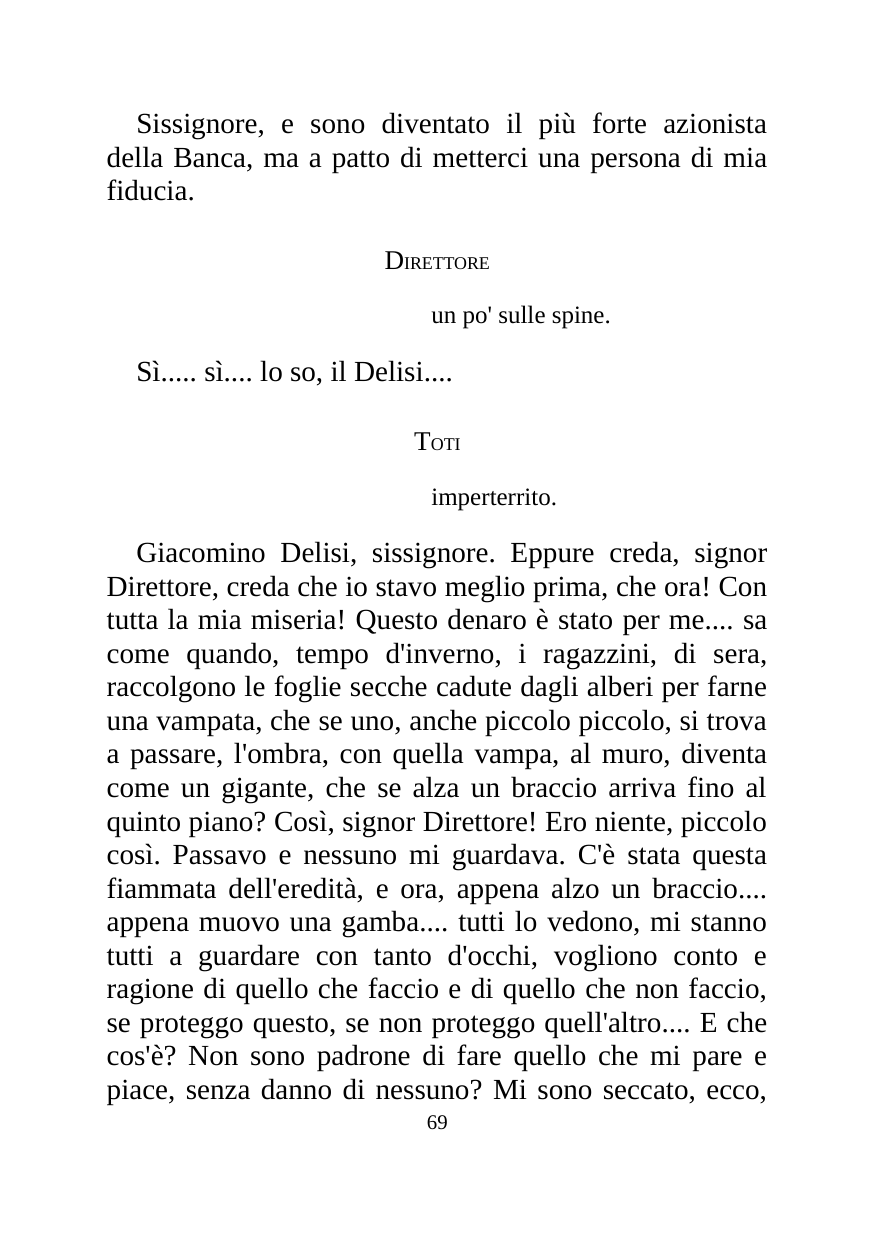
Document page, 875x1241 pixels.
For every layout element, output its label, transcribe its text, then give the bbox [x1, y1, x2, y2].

text Toti [106, 425, 768, 457]
text Sissignore, e sono diventato il più forte azionista della Banca, ma a patto di metterci una persona di mia fiducia. [106, 106, 768, 207]
text Giacomino Delisi, sissignore. Eppure creda, signor Direttore, creda che io stavo meglio prima, che ora! Con tutta la mia miseria! Questo denaro è stato per me.... sa come quando, tempo d'inverno, i ragazzini, di sera, raccolgono le foglie secche cadute dagli alberi per farne una vampata, che se uno, anche piccolo piccolo, si trova a passare, l'ombra, con quella vampa, al muro, diventa come un gigante, che se alza un braccio arriva fino al quinto piano? Così, signor Direttore! Ero niente, piccolo così. Passavo e nessuno mi guardava. C'è stata questa fiammata dell'eredità, e ora, appena alzo un braccio.... appena muovo una gamba.... tutti lo vedono, mi stanno tutti a guardare con tanto d'occhi, vogliono conto e ragione di quello che faccio e di quello che non faccio, se proteggo questo, se non proteggo quell'altro.... E che cos'è? Non sono padrone di fare quello che mi pare e piace, senza danno di nessuno? Mi sono seccato, ecco, [106, 535, 768, 1106]
text Direttore [106, 244, 768, 276]
text Sì..... sì.... lo so, il Delisi.... [106, 354, 768, 388]
text imperterrito. [402, 482, 768, 510]
text un po' sulle spine. [402, 301, 768, 329]
